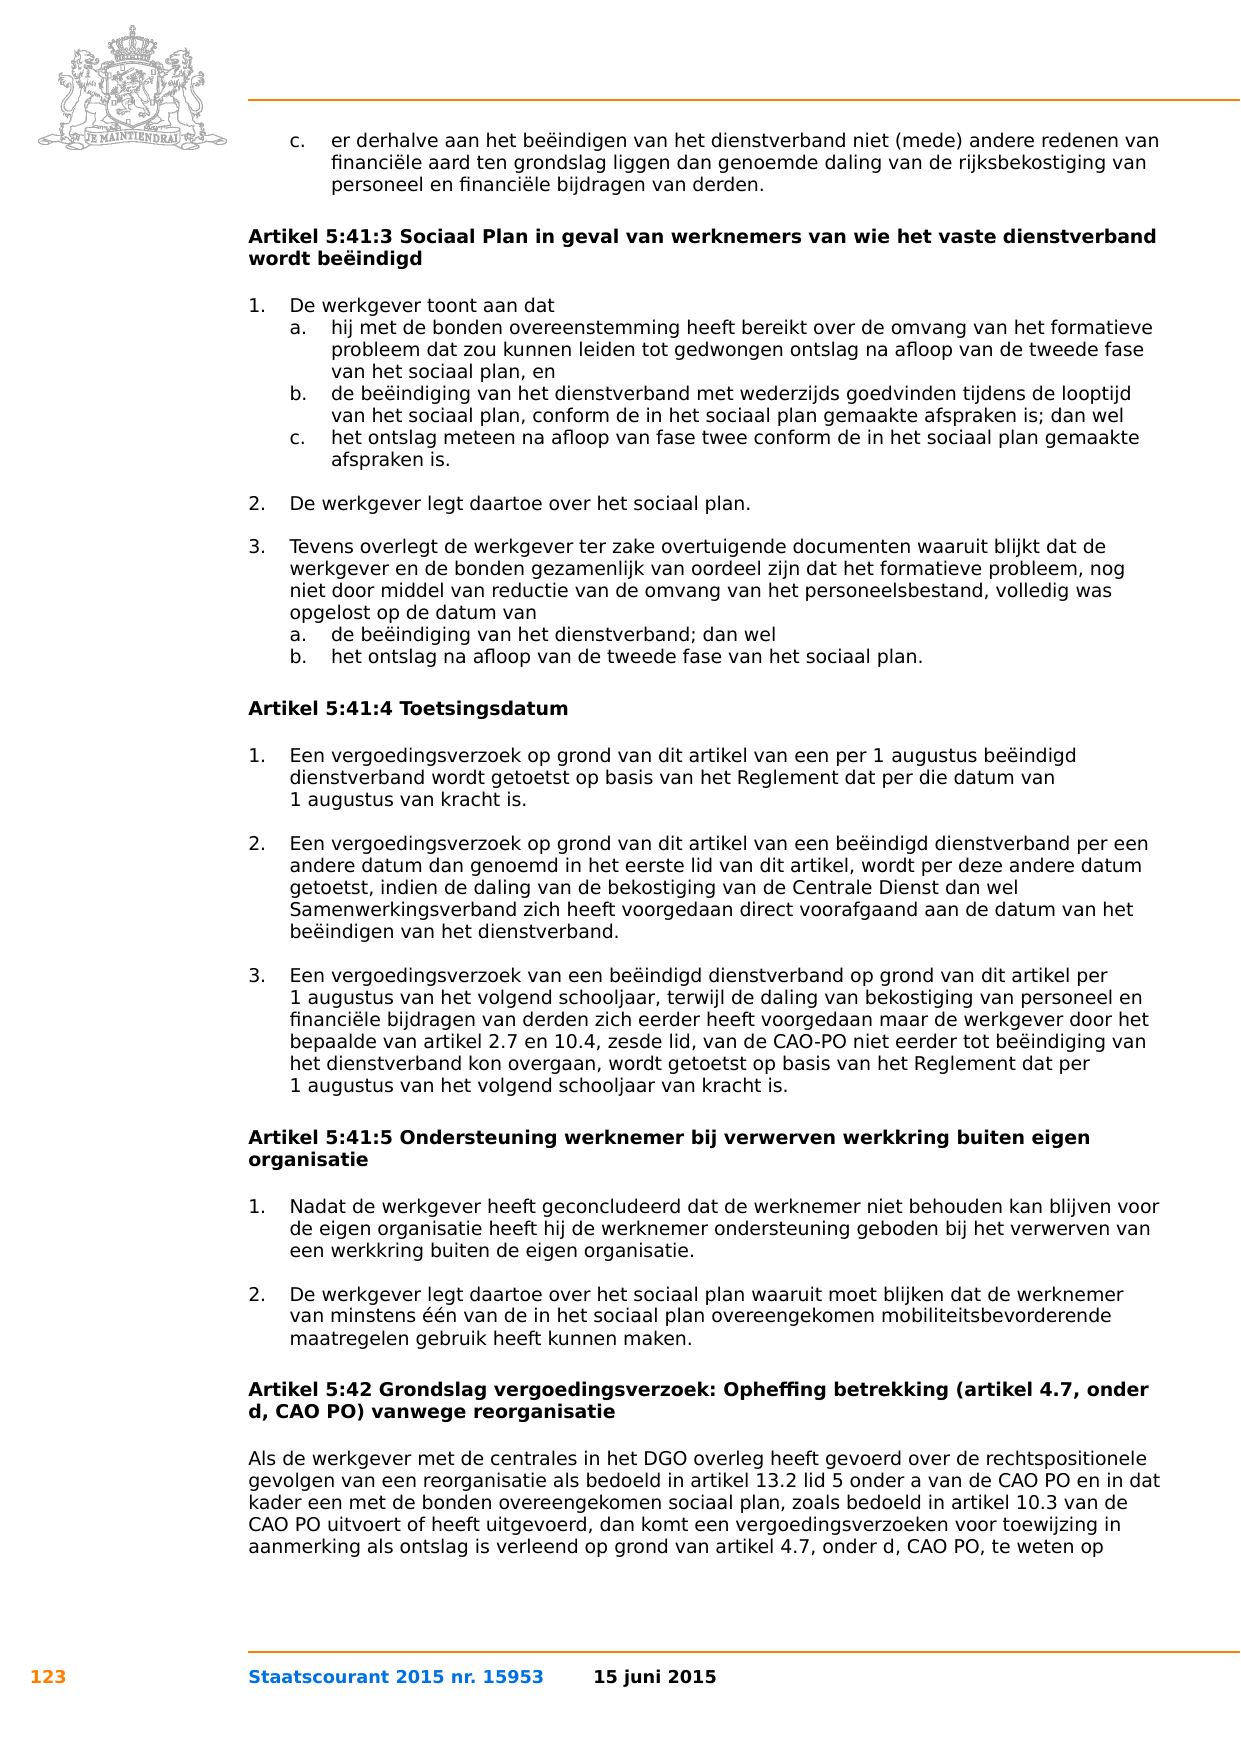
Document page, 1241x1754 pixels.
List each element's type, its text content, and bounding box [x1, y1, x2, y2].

text b. de beëindiging van het dienstverband met wederzijds goedvinden tijdens de looptijd van het sociaal plan, conform de in het sociaal plan gemaakte afspraken is; dan wel [289, 383, 1163, 427]
text c. het ontslag meteen na afloop van fase twee conform de in het sociaal plan gemaakte afspraken is. [289, 427, 1163, 471]
text 2. Een vergoedingsverzoek op grond van dit artikel van een beëindigd dienstverband per een andere datum dan genoemd in het eerste lid van dit artikel, wordt per deze andere datum getoetst, indien de daling van de bekostiging van de Centrale Dienst dan wel Samenwerkingsverband zich heeft voorgedaan direct voorafgaand aan de datum van het beëindigen van het dienstverband. [248, 833, 1163, 943]
text 1. De werkgever toont aan dat [248, 295, 1163, 317]
subtitle Artikel 5:41:4 Toetsingsdatum [248, 698, 1163, 720]
text 3. Een vergoedingsverzoek van een beëindigd dienstverband op grond van dit artikel per 1 augustus van het volgend schooljaar, terwijl de daling van bekostiging van personeel en financiële bijdragen van derden zich eerder heeft voorgedaan maar de werkgever door het bepaalde van artikel 2.7 en 10.4, zesde lid, van de CAO-PO niet eerder tot beëindiging van het dienstverband kon overgaan, wordt getoetst op basis van het Reglement dat per 1 augustus van het volgend schooljaar van kracht is. [248, 965, 1163, 1097]
text a. hij met de bonden overeenstemming heeft bereikt over de omvang van het formatieve probleem dat zou kunnen leiden tot gedwongen ontslag na afloop van de tweede fase van het sociaal plan, en [289, 317, 1163, 383]
text b. het ontslag na afloop van de tweede fase van het sociaal plan. [289, 646, 1163, 668]
subtitle Artikel 5:41:3 Sociaal Plan in geval van werknemers van wie het vaste dienstverband wordt beëindigd [248, 226, 1163, 270]
text 1. Nadat de werkgever heeft geconcludeerd dat de werknemer niet behouden kan blijven voor de eigen organisatie heeft hij de werknemer ondersteuning geboden bij het verwerven van een werkkring buiten de eigen organisatie. [248, 1196, 1163, 1262]
text 2. De werkgever legt daartoe over het sociaal plan waaruit moet blijken dat de werknemer van minstens één van de in het sociaal plan overeengekomen mobiliteitsbevorderende maatregelen gebruik heeft kunnen maken. [248, 1283, 1163, 1349]
subtitle Artikel 5:41:5 Ondersteuning werknemer bij verwerven werkkring buiten eigen organisatie [248, 1127, 1163, 1171]
text 3. Tevens overlegt de werkgever ter zake overtuigende documenten waaruit blijkt dat de werkgever en de bonden gezamenlijk van oordeel zijn dat het formatieve probleem, nog niet door middel van reductie van de omvang van het personeelsbestand, volledig was opgelost op de datum van [248, 536, 1163, 624]
subtitle Artikel 5:42 Grondslag vergoedingsverzoek: Opheffing betrekking (artikel 4.7, onder d, CAO PO) vanwege reorganisatie [248, 1379, 1163, 1423]
text Als de werkgever met de centrales in het DGO overleg heeft gevoerd over de rechtspositionele gevolgen van een reorganisatie als bedoeld in artikel 13.2 lid 5 onder a van de CAO PO en in dat kader een met de bonden overeengekomen sociaal plan, zoals bedoeld in artikel 10.3 van de CAO PO uitvoert of heeft uitgevoerd, dan komt een vergoedingsverzoeken voor toewijzing in aanmerking als ontslag is verleend op grond van artikel 4.7, onder d, CAO PO, te weten op [248, 1448, 1163, 1558]
text 1. Een vergoedingsverzoek op grond van dit artikel van een per 1 augustus beëindigd dienstverband wordt getoetst op basis van het Reglement dat per die datum van 1 augustus van kracht is. [248, 745, 1163, 811]
text c. er derhalve aan het beëindigen van het dienstverband niet (mede) andere redenen van financiële aard ten grondslag liggen dan genoemde daling van de rijksbekostiging van personeel en financiële bijdragen van derden. [289, 130, 1163, 196]
text 2. De werkgever legt daartoe over het sociaal plan. [248, 492, 1163, 514]
picture [38, 25, 227, 150]
text a. de beëindiging van het dienstverband; dan wel [289, 624, 1163, 646]
